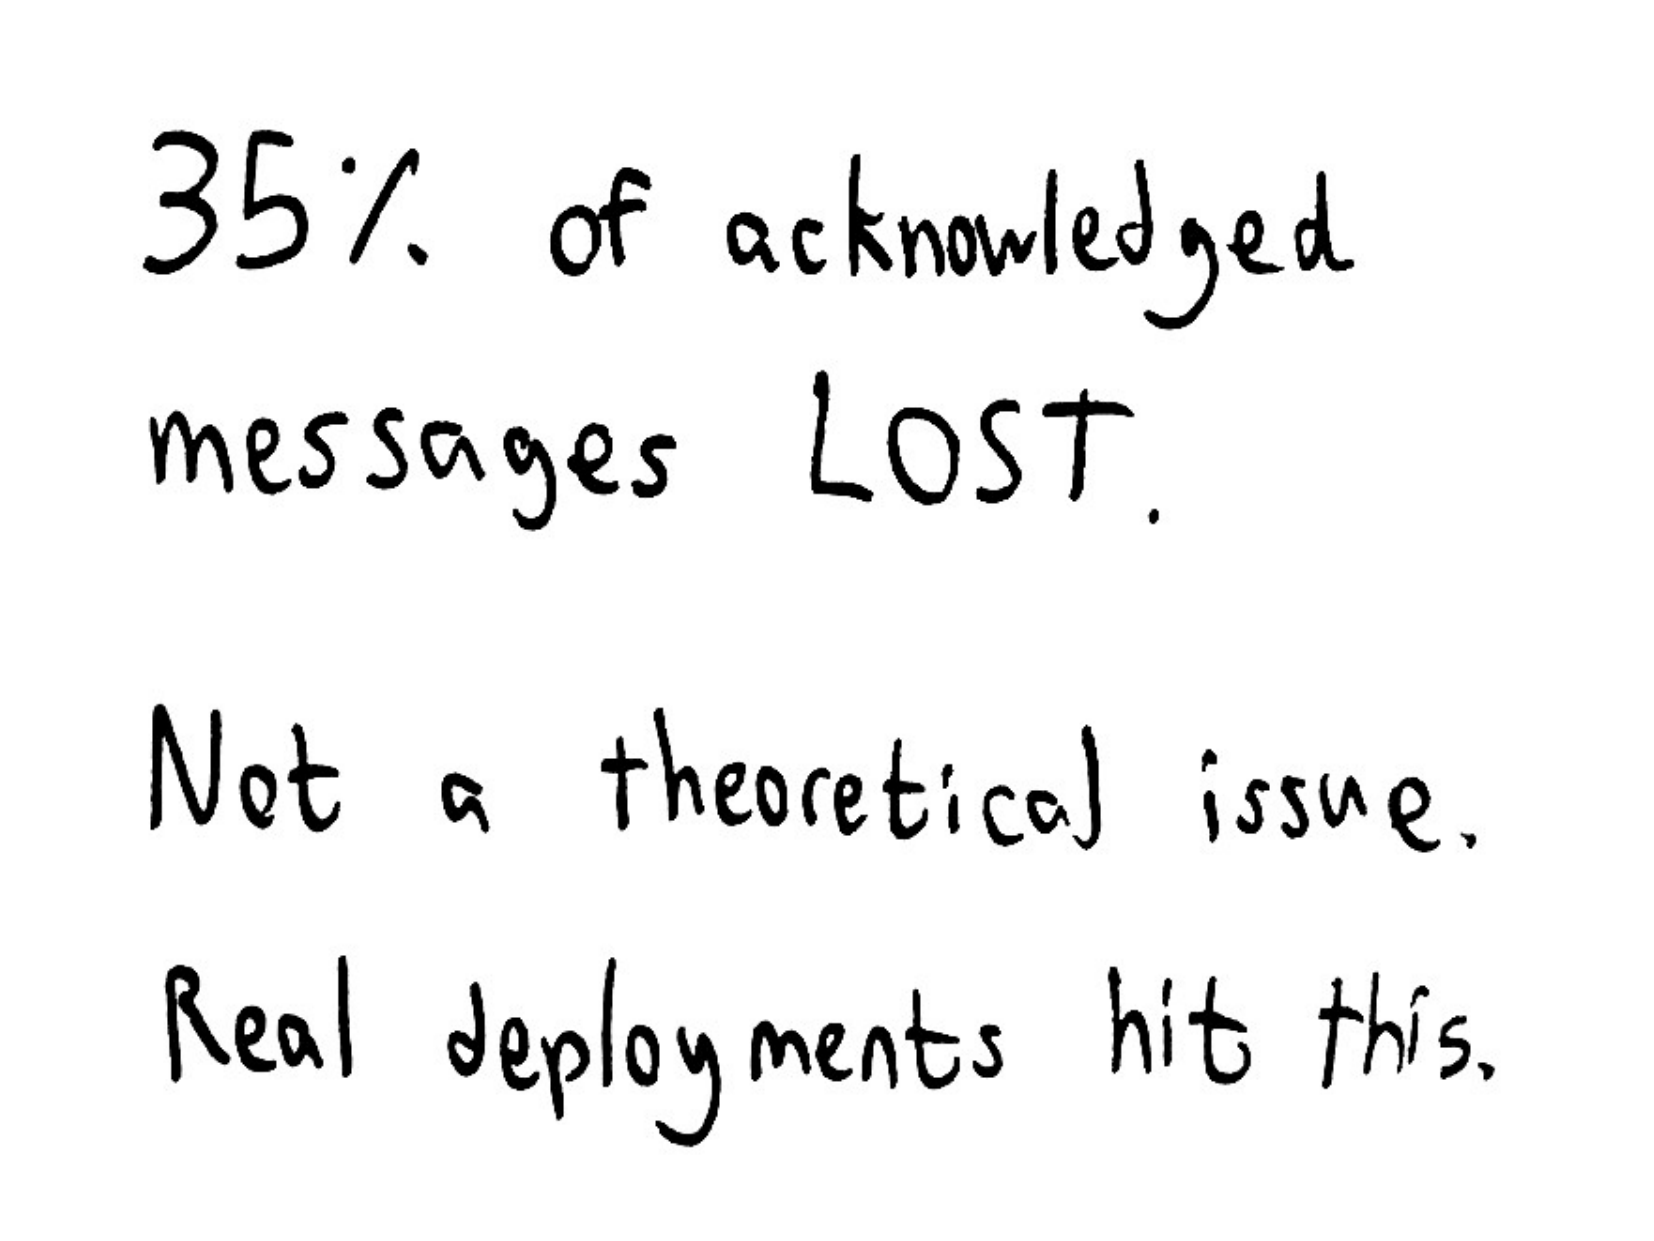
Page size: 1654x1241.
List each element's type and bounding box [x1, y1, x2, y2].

picture [59, 44, 1591, 1216]
